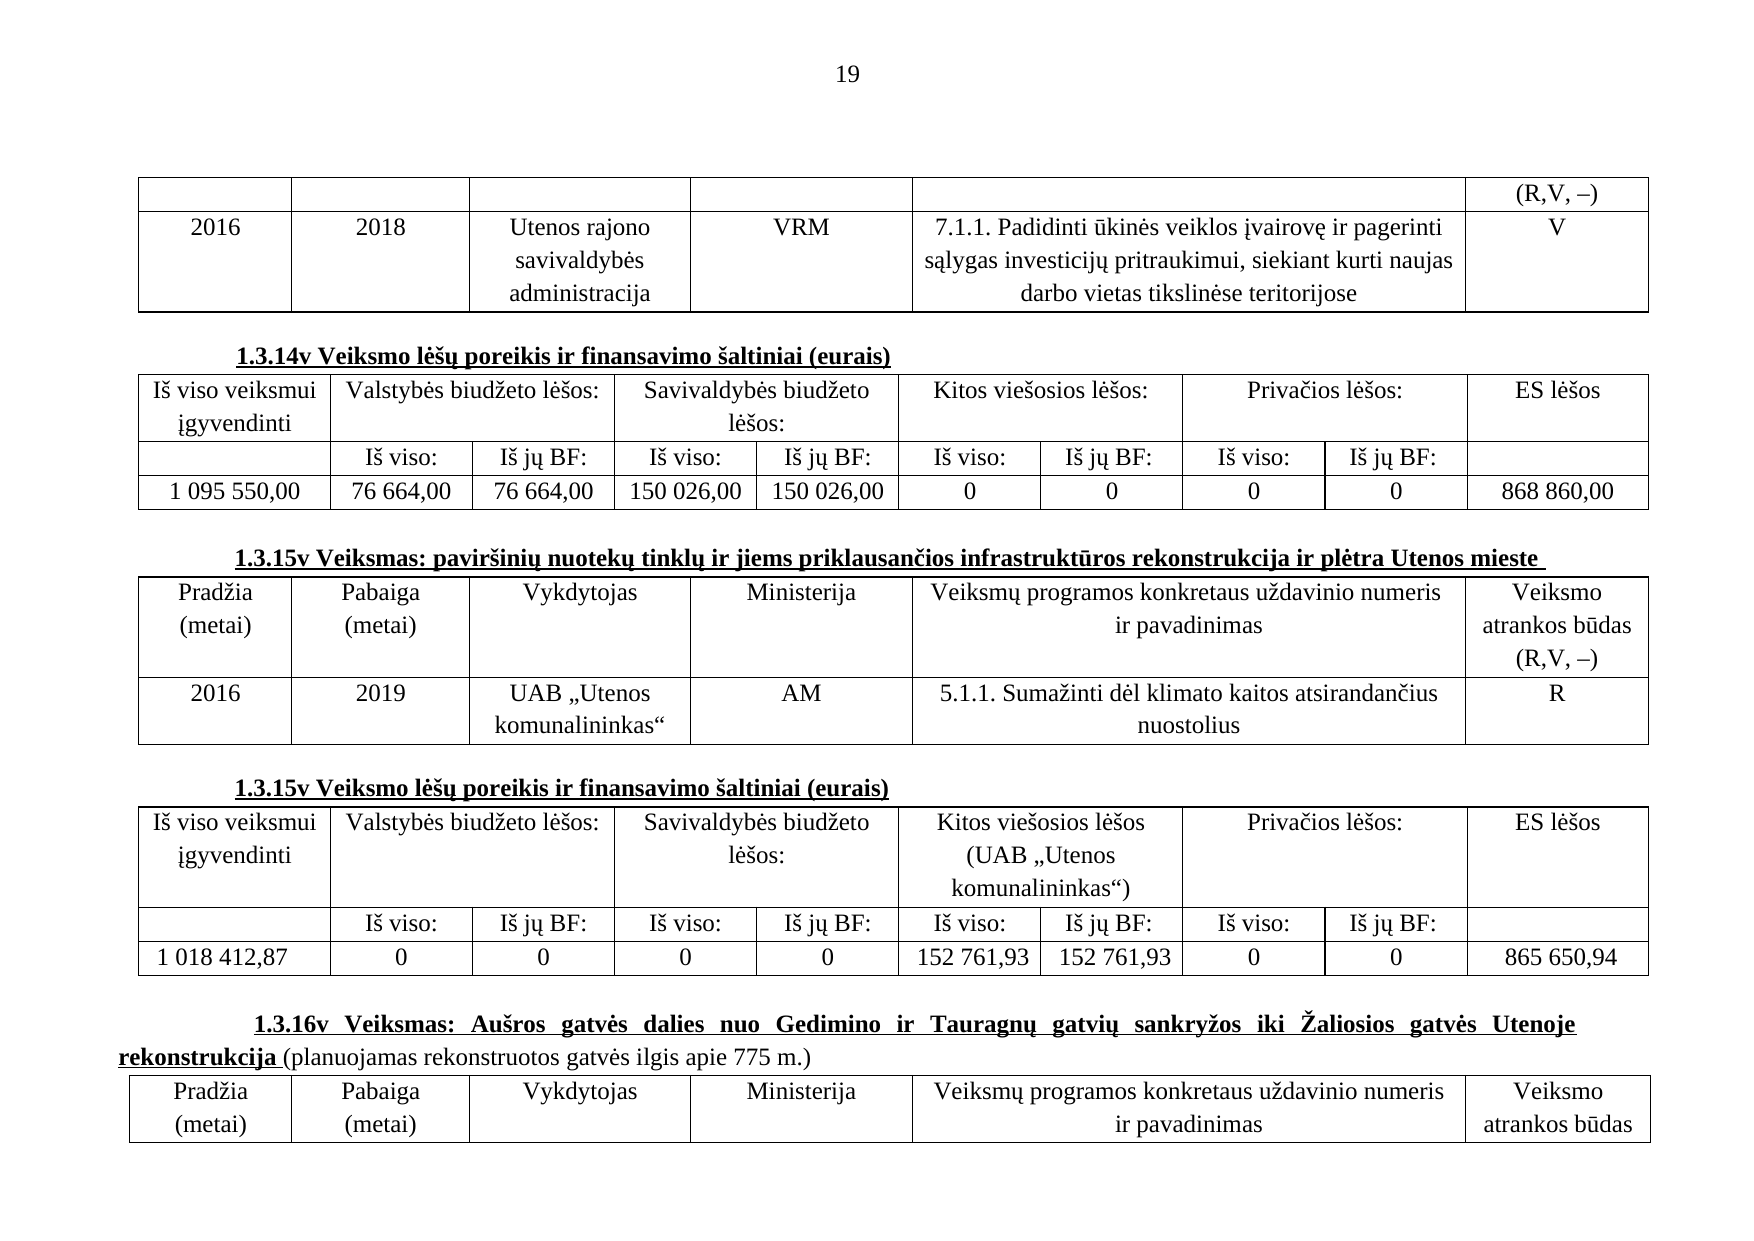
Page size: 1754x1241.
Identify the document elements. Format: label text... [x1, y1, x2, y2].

table_cell 0 [757, 942, 898, 975]
table_cell 1 095 550,00 [139, 476, 330, 509]
table_cell 152 761,93 [899, 942, 1040, 975]
table_cell 1 018 412,87 [139, 942, 330, 975]
table_cell [1468, 908, 1648, 941]
table_cell 0 [473, 942, 614, 975]
table_cell 2019 [292, 678, 469, 744]
table_cell Iš jų BF: [1041, 908, 1182, 941]
table_cell 7.1.1. Padidinti ūkinės veiklos įvairovę ir pagerinti sąlygas investicijų pritraukimui, siekiant kurti naujas darbo vietas tikslinėse teritorijose [913, 212, 1465, 311]
table_header Iš viso veiksmui įgyvendinti [139, 375, 330, 441]
table_cell Iš viso: [615, 442, 756, 475]
table_cell 150 026,00 [757, 476, 898, 509]
table_cell 0 [1183, 942, 1324, 975]
table_cell 0 [1326, 476, 1467, 509]
table_cell [1468, 442, 1648, 475]
table_header Kitos viešosios lėšos: [899, 375, 1182, 441]
table_header Veiksmų programos konkretaus uždavinio numeris ir pavadinimas [913, 578, 1465, 677]
table_cell Iš viso: [1183, 442, 1324, 475]
table_cell 152 761,93 [1041, 942, 1182, 975]
table_cell Iš jų BF: [473, 908, 614, 941]
table_cell 0 [899, 476, 1040, 509]
table_header ES lėšos [1468, 808, 1648, 907]
text 1.3.15v Veiksmo lėšų poreikis ir finansavimo šaltiniai (eurais) [118, 773, 1577, 802]
table_cell 2016 [139, 212, 291, 311]
table_header ES lėšos [1468, 375, 1648, 441]
table_header [913, 178, 1465, 211]
table_cell 0 [615, 942, 756, 975]
table_header Savivaldybės biudžeto lėšos: [615, 375, 898, 441]
table_header [292, 178, 469, 211]
table_header Pabaiga (metai) [292, 578, 469, 677]
table_header [691, 178, 912, 211]
table_header Veiksmų programos konkretaus uždavinio numeris ir pavadinimas [913, 1076, 1465, 1142]
table_header Privačios lėšos: [1183, 375, 1467, 441]
table_cell Iš jų BF: [473, 442, 614, 475]
table_cell Utenos rajono savivaldybės administracija [470, 212, 690, 311]
table_cell Iš viso: [899, 908, 1040, 941]
table_cell Iš jų BF: [1326, 908, 1467, 941]
table_cell 865 650,94 [1468, 942, 1648, 975]
table_header Iš viso veiksmui įgyvendinti [139, 808, 330, 907]
table_cell V [1466, 212, 1648, 311]
table_cell 2018 [292, 212, 469, 311]
table_cell 868 860,00 [1468, 476, 1648, 509]
table_cell AM [691, 678, 912, 744]
text 1.3.15v Veiksmas: paviršinių nuotekų tinklų ir jiems priklausančios infrastruktūros rekonstrukcija ir plėtra Utenos mieste [118, 543, 1577, 572]
table_header Valstybės biudžeto lėšos: [331, 375, 614, 441]
text 1.3.16v Veiksmas: Aušros gatvės dalies nuo Gedimino ir Tauragnų gatvių sankryžos iki Žaliosios gatvės Utenoje rekonstrukcija (planuojamas rekonstruotos gatvės ilgis apie 775 m.) [118, 1009, 1577, 1071]
table_cell Iš viso: [331, 442, 472, 475]
table_cell Iš jų BF: [757, 442, 898, 475]
table_header Privačios lėšos: [1183, 808, 1467, 907]
table_header Kitos viešosios lėšos (UAB „Utenos komunalininkas“) [899, 808, 1182, 907]
table_cell Iš viso: [899, 442, 1040, 475]
table_cell 0 [1183, 476, 1324, 509]
table_cell Iš viso: [1183, 908, 1324, 941]
table_header [470, 178, 690, 211]
table_cell 150 026,00 [615, 476, 756, 509]
table_header Ministerija [691, 1076, 912, 1142]
table_header Savivaldybės biudžeto lėšos: [615, 808, 898, 907]
table_cell Iš viso: [615, 908, 756, 941]
table_header [139, 178, 291, 211]
table_cell 0 [331, 942, 472, 975]
table_cell Iš jų BF: [757, 908, 898, 941]
table_cell Iš jų BF: [1041, 442, 1182, 475]
table_header Pabaiga (metai) [292, 1076, 469, 1142]
table_header Pradžia (metai) [130, 1076, 291, 1142]
table_cell [139, 908, 330, 941]
table_cell 76 664,00 [473, 476, 614, 509]
table_header (R,V, –) [1466, 178, 1648, 211]
table_cell Iš viso: [331, 908, 472, 941]
table_cell 76 664,00 [331, 476, 472, 509]
table_header Veiksmo atrankos būdas [1466, 1076, 1650, 1142]
table_cell 0 [1326, 942, 1467, 975]
table_cell 0 [1041, 476, 1182, 509]
table_cell 2016 [139, 678, 291, 744]
table_header Veiksmo atrankos būdas (R,V, –) [1466, 578, 1648, 677]
text 1.3.14v Veiksmo lėšų poreikis ir finansavimo šaltiniai (eurais) [118, 341, 1577, 370]
table_header Ministerija [691, 578, 912, 677]
table_cell Iš jų BF: [1326, 442, 1467, 475]
table_header Vykdytojas [470, 578, 690, 677]
table_header Pradžia (metai) [139, 578, 291, 677]
table_cell 5.1.1. Sumažinti dėl klimato kaitos atsirandančius nuostolius [913, 678, 1465, 744]
table_cell R [1466, 678, 1648, 744]
table_header Vykdytojas [470, 1076, 690, 1142]
table_cell VRM [691, 212, 912, 311]
table_header Valstybės biudžeto lėšos: [331, 808, 614, 907]
table_cell [139, 442, 330, 475]
table_cell UAB „Utenos komunalininkas“ [470, 678, 690, 744]
